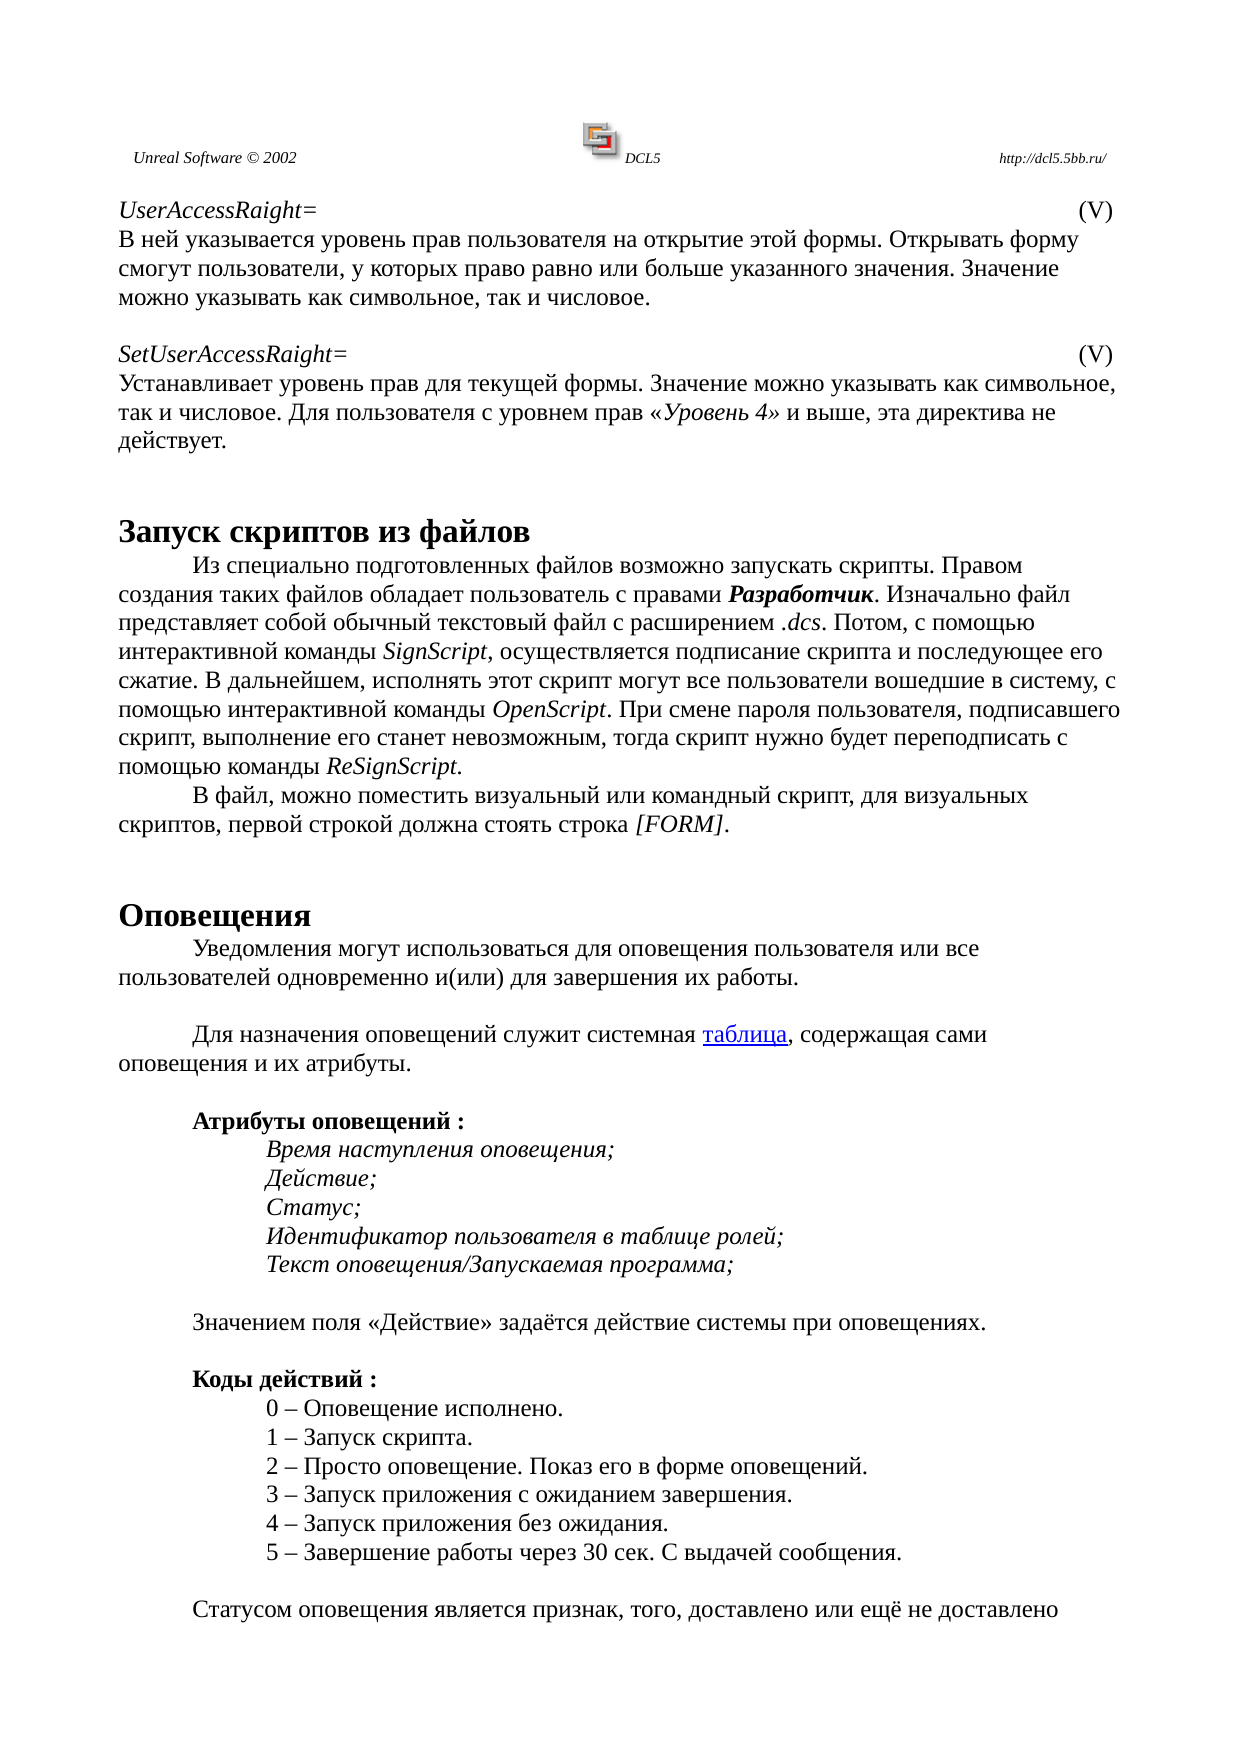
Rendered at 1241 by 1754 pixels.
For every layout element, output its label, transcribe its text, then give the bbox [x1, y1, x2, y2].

text В файл, можно поместить визуальный или командный скрипт, для визуальных скриптов, первой строкой должна стоять строка [FORM]. [118, 780, 1122, 837]
text Текст оповещения/Запускаемая программа; [118, 1249, 1122, 1278]
text Для назначения оповещений служит системная таблица, содержащая сами оповещения и их атрибуты. [118, 1019, 1122, 1077]
text Время наступления оповещения; [118, 1134, 1122, 1163]
text Идентификатор пользователя в таблице ролей; [118, 1221, 1122, 1249]
text 2 – Просто оповещение. Показ его в форме оповещений. [118, 1451, 1122, 1479]
text Коды действий : [118, 1364, 1122, 1393]
picture [579, 118, 625, 164]
text Из специально подготовленных файлов возможно запускать скрипты. Правом создания таких файлов обладает пользователь с правами Разработчик. Изначально файл представляет собой обычный текстовый файл с расширением .dcs. Потом, с помощью интерактивной команды SignScript, осуществляется подписание скрипта и последующее его сжатие. В дальнейшем, исполнять этот скрипт могут все пользователи вошедшие в систему, с помощью интерактивной команды OpenScript. При смене пароля пользователя, подписавшего скрипт, выполнение его станет невозможным, тогда скрипт нужно будет переподписать с помощью команды ReSignScript. [118, 550, 1122, 780]
text Статусом оповещения является признак, того, доставлено или ещё не доставлено [118, 1594, 1122, 1623]
text 1 – Запуск скрипта. [118, 1422, 1122, 1451]
text Устанавливает уровень прав для текущей формы. Значение можно указывать как символьное, так и числовое. Для пользователя с уровнем прав «Уровень 4» и выше, эта директива не действует. [118, 368, 1122, 454]
text 4 – Запуск приложения без ожидания. [118, 1508, 1122, 1537]
text Уведомления могут использоваться для оповещения пользователя или все пользователей одновременно и(или) для завершения их работы. [118, 933, 1122, 991]
text 3 – Запуск приложения с ожиданием завершения. [118, 1479, 1122, 1508]
text Оповещения [118, 895, 1122, 933]
text 0 – Оповещение исполнено. [118, 1393, 1122, 1422]
text Значением поля «Действие» задаётся действие системы при оповещениях. [118, 1307, 1122, 1336]
text SetUserAccessRaight= (V) [118, 339, 1122, 368]
text Атрибуты оповещений : [118, 1106, 1122, 1134]
text UserAccessRaight= (V) [118, 195, 1122, 224]
text Статус; [118, 1192, 1122, 1221]
text 5 – Завершение работы через 30 сек. С выдачей сообщения. [118, 1537, 1122, 1566]
text В ней указывается уровень прав пользователя на открытие этой формы. Открывать форму смогут пользователи, у которых право равно или больше указанного значения. Значение можно указывать как символьное, так и числовое. [118, 224, 1122, 310]
text Запуск скриптов из файлов [118, 512, 1122, 550]
text Действие; [118, 1163, 1122, 1192]
